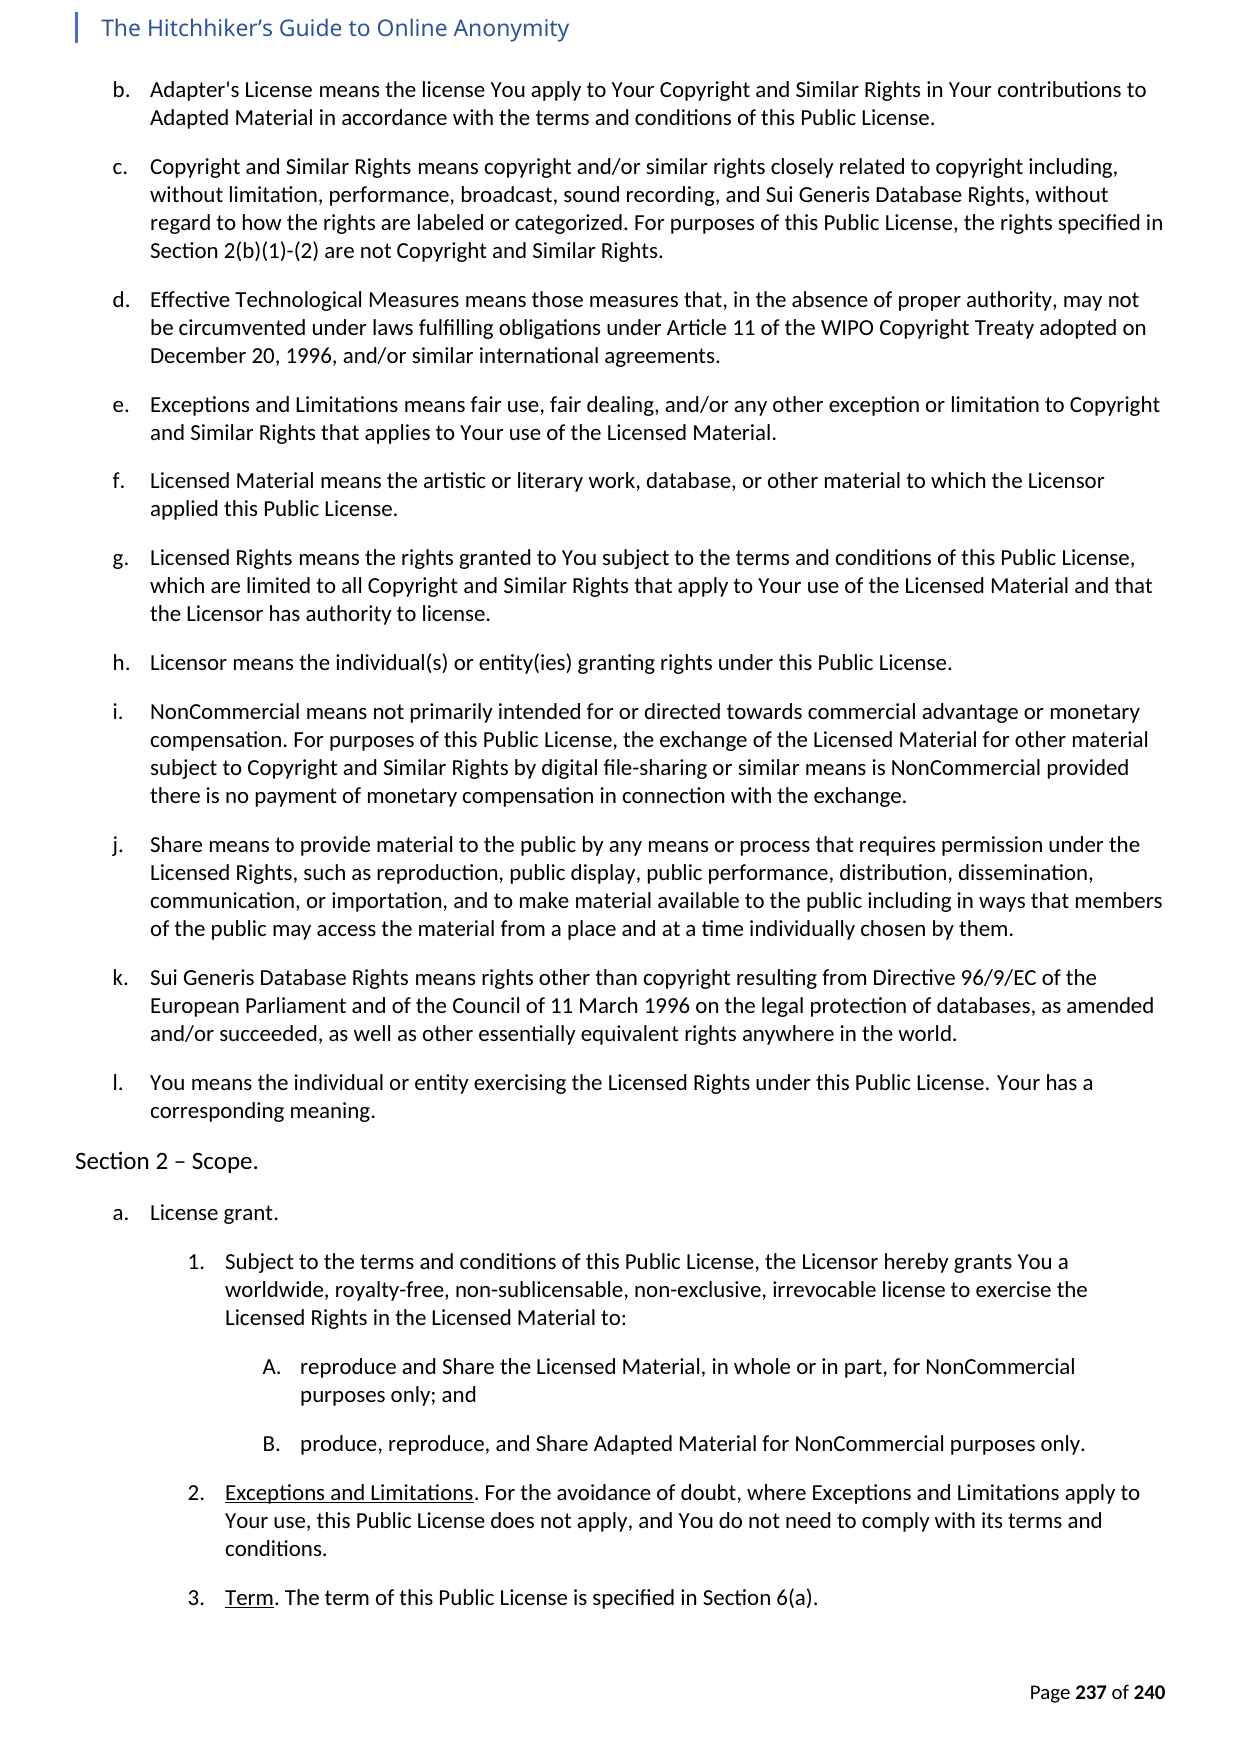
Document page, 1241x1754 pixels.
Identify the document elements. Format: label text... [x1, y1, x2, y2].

list Sui Generis Database Rights means rights other than copyright resulting from Directive 96/9/EC of the European Parliament and of the Council of 11 March 1996 on the legal protection of databases, as amended and/or succeeded, as well as other essentially equivalent rights anywhere in the world. [112, 963, 1165, 1047]
list Copyright and Similar Rights means copyright and/or similar rights closely related to copyright including, without limitation, performance, broadcast, sound recording, and Sui Generis Database Rights, without regard to how the rights are labeled or categorized. For purposes of this Public License, the rights specified in Section 2(b)(1)-(2) are not Copyright and Similar Rights. [112, 152, 1165, 264]
list Subject to the terms and conditions of this Public License, the Licensor hereby grants You a worldwide, royalty-free, non-sublicensable, non-exclusive, irrevocable license to exercise the Licensed Rights in the Licensed Material to: [187, 1247, 1165, 1331]
list produce, reproduce, and Share Adapted Material for NonCommercial purposes only. [262, 1429, 1165, 1457]
list reproduce and Share the Licensed Material, in whole or in part, for NonCommercial purposes only; and [262, 1352, 1165, 1408]
list Exceptions and Limitations means fair use, fair dealing, and/or any other exception or limitation to Copyright and Similar Rights that applies to Your use of the Licensed Material. [112, 390, 1165, 446]
list Licensed Material means the artistic or literary work, database, or other material to which the Licensor applied this Public License. [112, 467, 1165, 523]
list Licensor means the individual(s) or entity(ies) granting rights under this Public License. [112, 648, 1165, 676]
list License grant. [112, 1198, 1165, 1226]
list Share means to provide material to the public by any means or process that requires permission under the Licensed Rights, such as reproduction, public display, public performance, distribution, dissemination, communication, or importation, and to make material available to the public including in ways that members of the public may access the material from a place and at a time individually chosen by them. [112, 830, 1165, 942]
list Term. The term of this Public License is specified in Section 6(a). [187, 1583, 1165, 1611]
text Section 2 – Scope. [75, 1145, 1165, 1175]
list Effective Technological Measures means those measures that, in the absence of proper authority, may not be circumvented under laws fulfilling obligations under Article 11 of the WIPO Copyright Treaty adopted on December 20, 1996, and/or similar international agreements. [112, 285, 1165, 369]
list Exceptions and Limitations. For the avoidance of doubt, where Exceptions and Limitations apply to Your use, this Public License does not apply, and You do not need to comply with its terms and conditions. [187, 1478, 1165, 1562]
list NonCommercial means not primarily intended for or directed towards commercial advantage or monetary compensation. For purposes of this Public License, the exchange of the Licensed Material for other material subject to Copyright and Similar Rights by digital file-sharing or similar means is NonCommercial provided there is no payment of monetary compensation in connection with the exchange. [112, 697, 1165, 809]
list Adapter's License means the license You apply to Your Copyright and Similar Rights in Your contributions to Adapted Material in accordance with the terms and conditions of this Public License. [112, 75, 1165, 131]
list Licensed Rights means the rights granted to You subject to the terms and conditions of this Public License, which are limited to all Copyright and Similar Rights that apply to Your use of the Licensed Material and that the Licensor has authority to license. [112, 543, 1165, 627]
list You means the individual or entity exercising the Licensed Rights under this Public License. Your has a corresponding meaning. [112, 1068, 1165, 1124]
